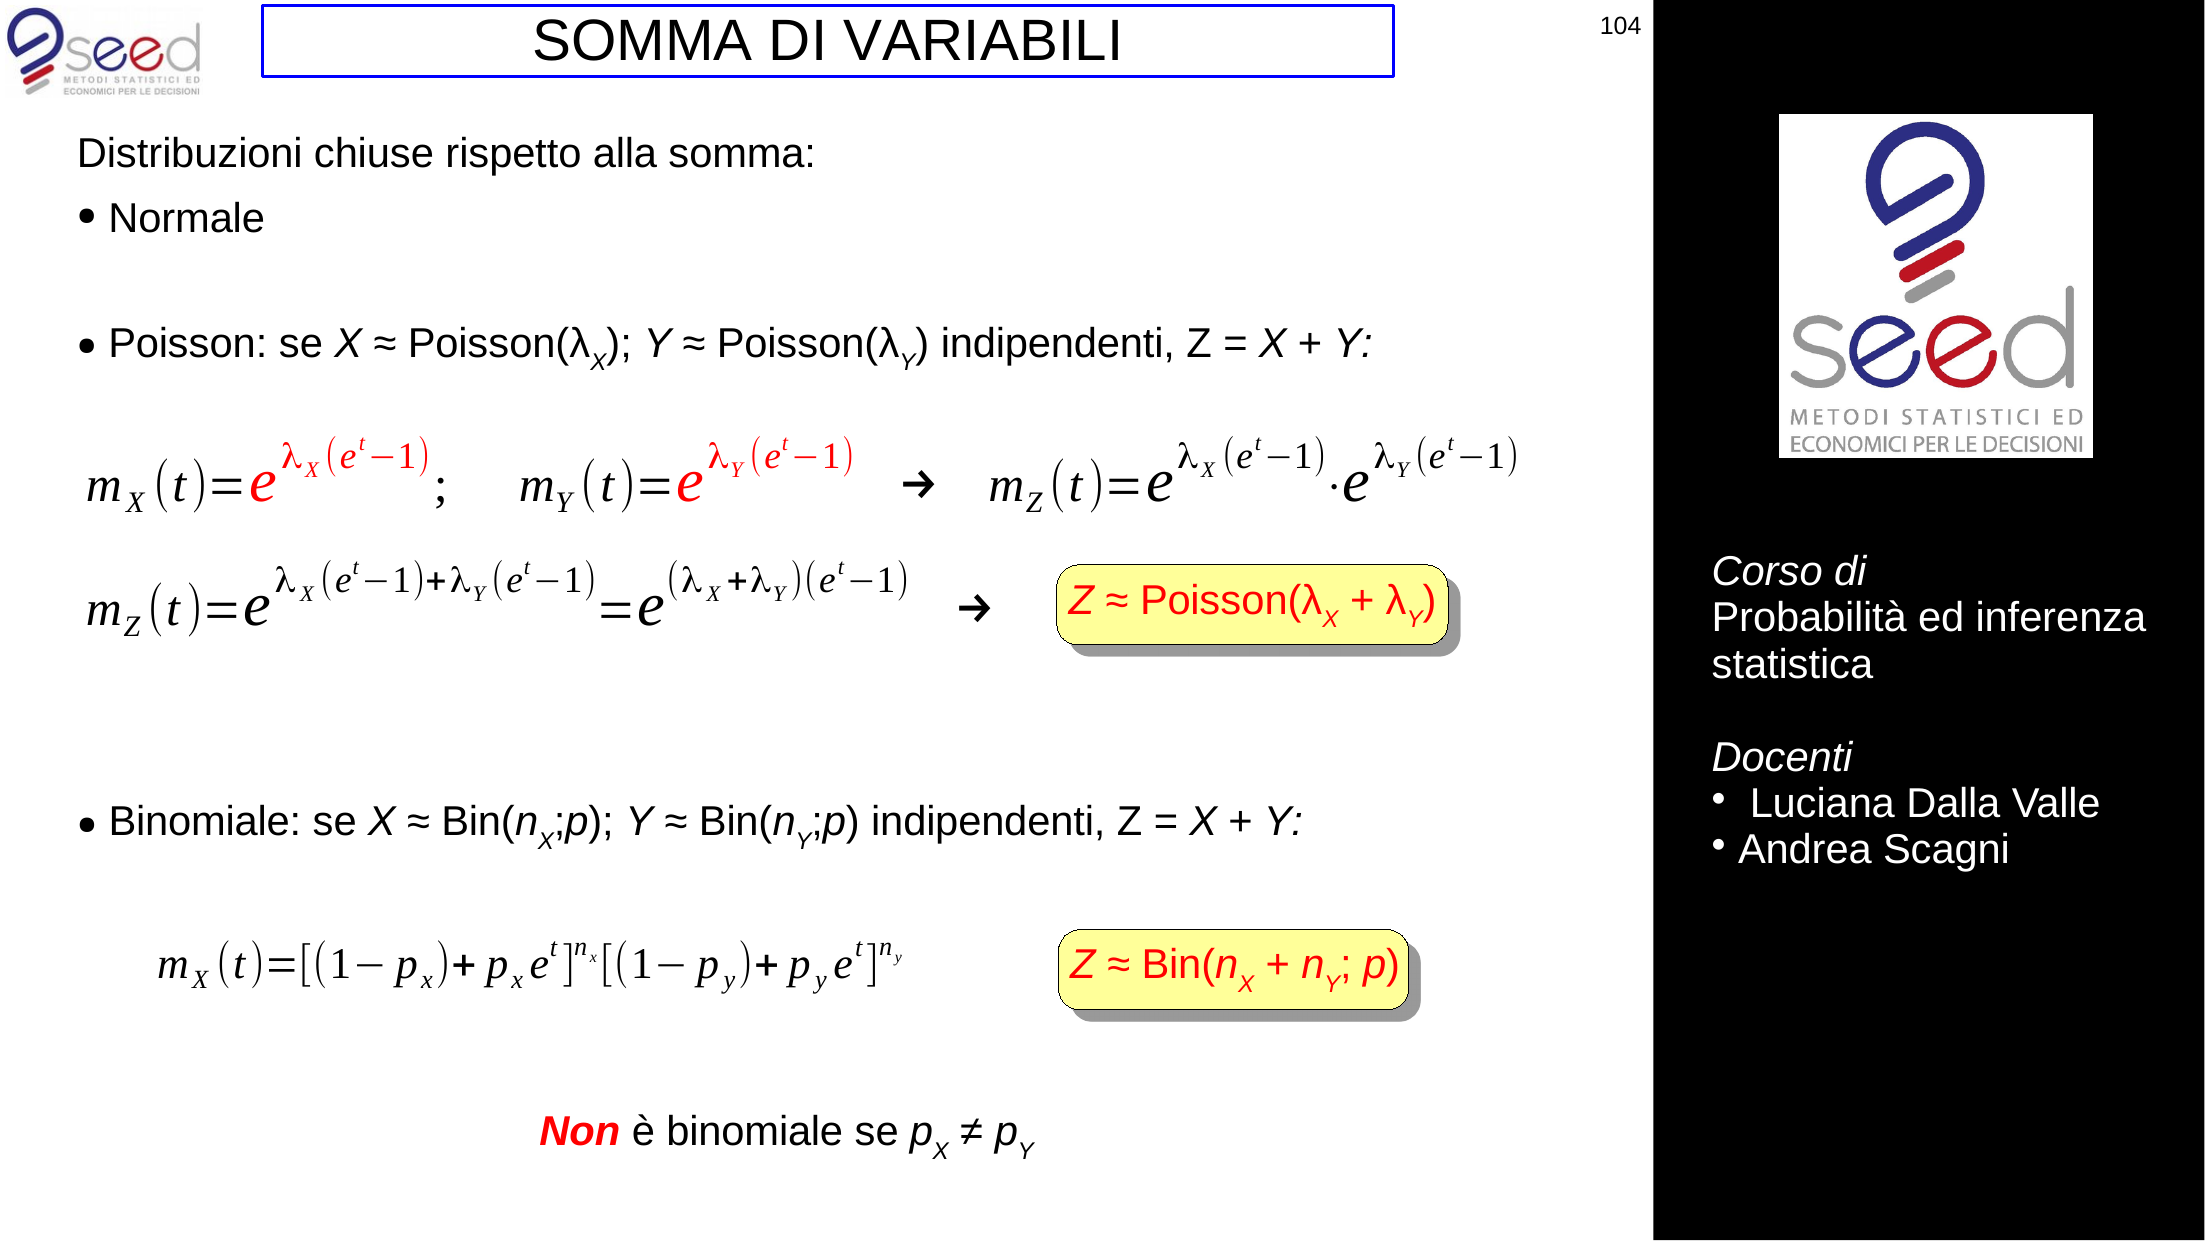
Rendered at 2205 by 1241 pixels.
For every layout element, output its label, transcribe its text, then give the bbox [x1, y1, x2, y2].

text_box Z ≈ Poisson(λX + λY) [1056, 564, 1449, 645]
text_box Binomiale: se X ≈ Bin(nX;p); Y ≈ Bin(nY;p) indipendenti, Z = X + Y: [77, 797, 1327, 855]
text_box Distribuzioni chiuse rispetto alla somma: Normale [76, 130, 823, 242]
picture [5, 5, 203, 98]
chart [149, 932, 908, 995]
text_box Non è binomiale se pX ≠ pY [539, 1108, 1038, 1165]
chart [78, 554, 1006, 644]
text_box Z ≈ Bin(nX + nY; p) [1058, 929, 1409, 1010]
chart [78, 430, 1526, 520]
picture [1779, 114, 2093, 458]
text_box Poisson: se X ≈ Poisson(λX); Y ≈ Poisson(λY) indipendenti, Z = X + Y: [76, 319, 1394, 377]
text_box SOMMA DI VARIABILI [262, 5, 1394, 77]
